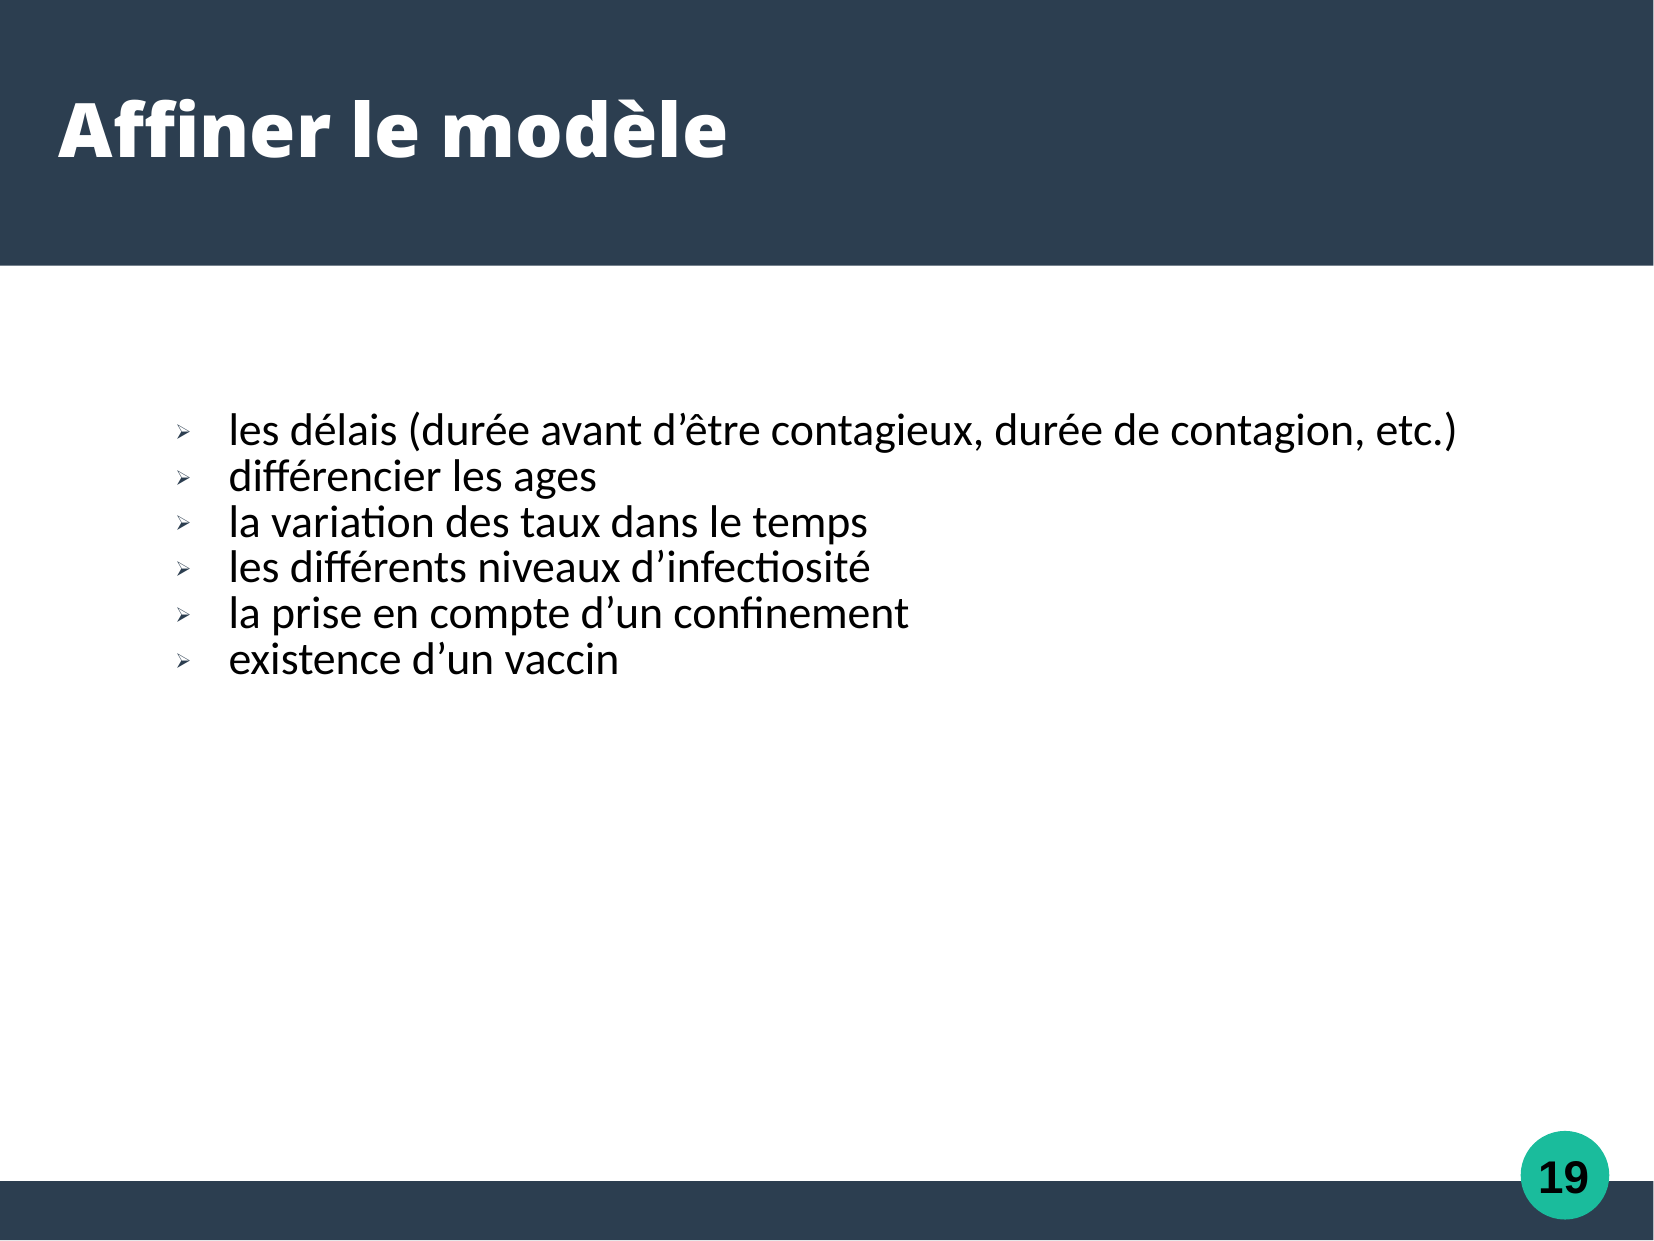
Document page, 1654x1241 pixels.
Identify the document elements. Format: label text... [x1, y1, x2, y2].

list les délais (durée avant d’être contagieux, durée de contagion, etc.) différencier les ages la variation des taux dans le temps les différents niveaux d’infectiosité la prise en compte d’un confinement existence d’un vaccin [82, 290, 1571, 1010]
text_box 19 [1523, 1144, 1604, 1211]
title Affiner le modèle [59, 49, 1595, 207]
